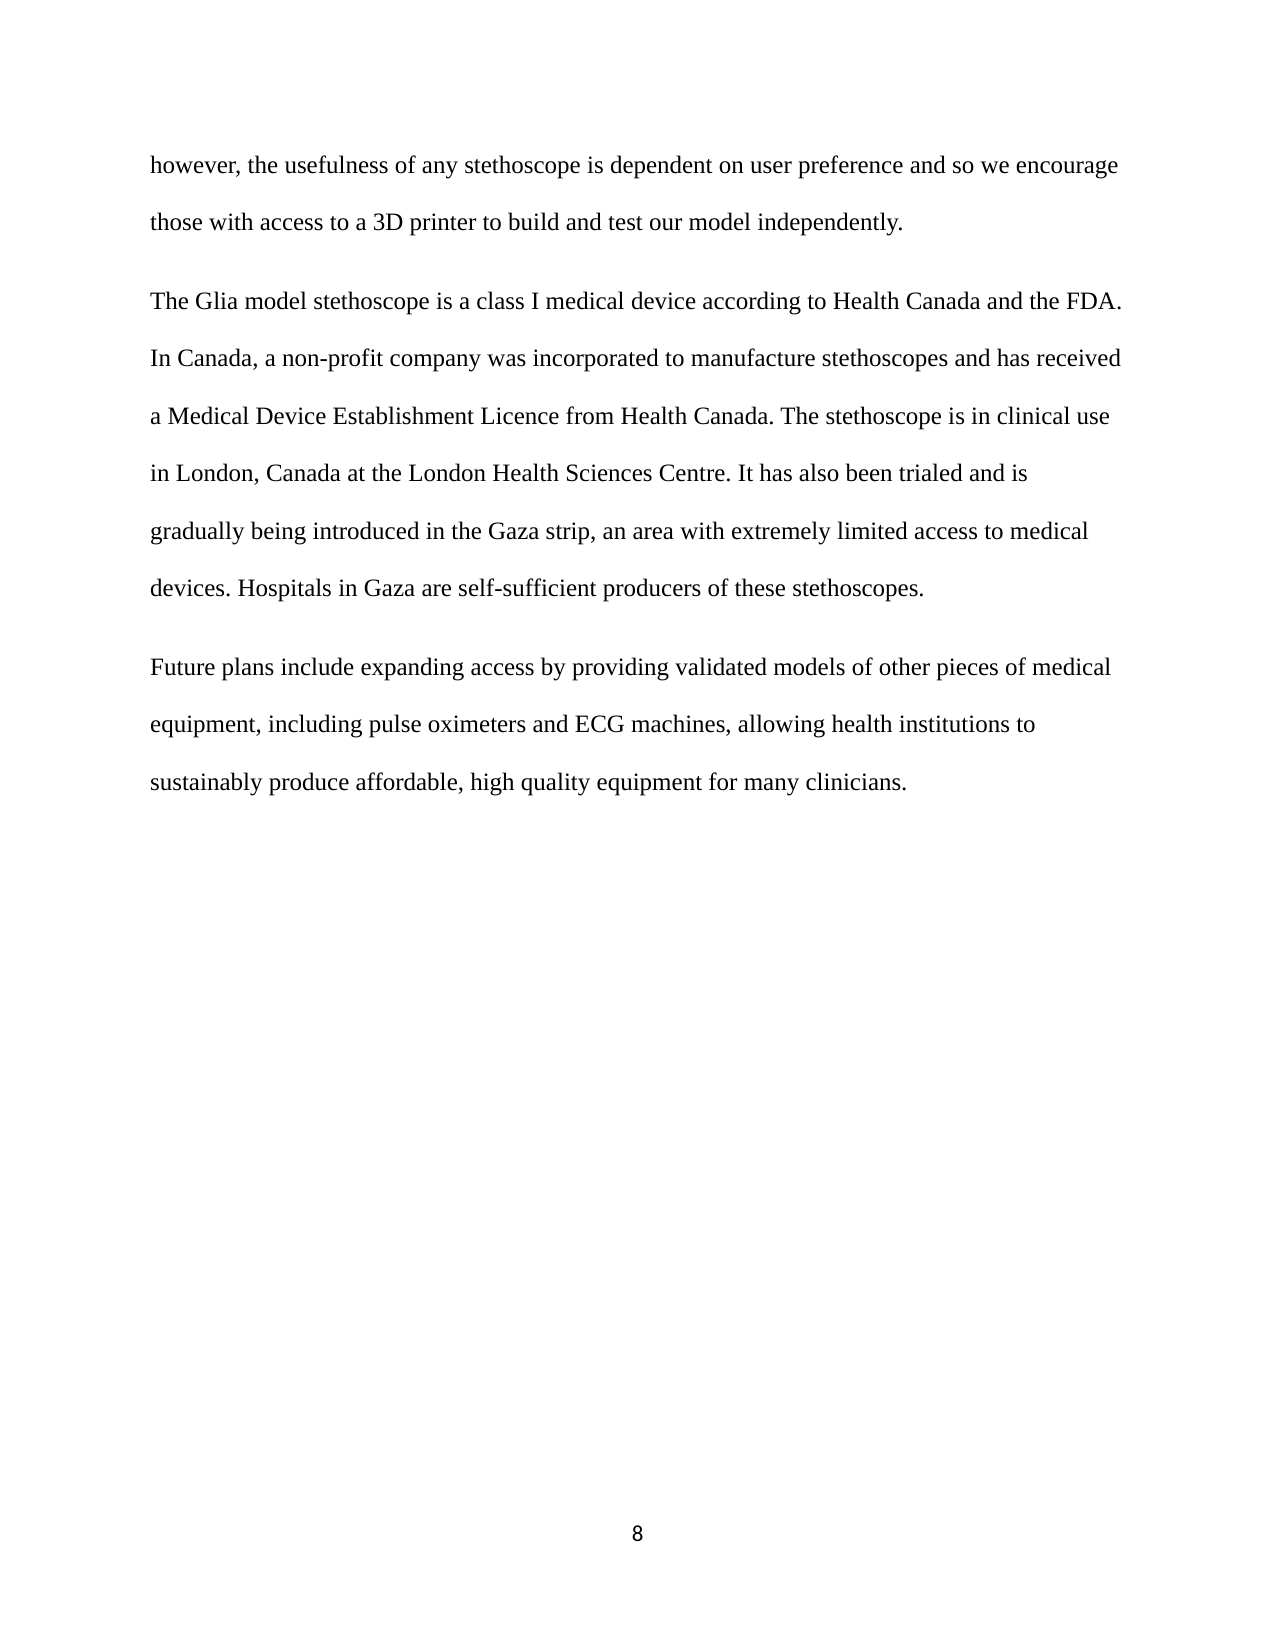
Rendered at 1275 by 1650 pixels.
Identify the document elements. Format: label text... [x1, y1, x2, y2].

text Future plans include expanding access by providing validated models of other pieces of medical equipment, including pulse oximeters and ECG machines, allowing health institutions to sustainably produce affordable, high quality equipment for many clinicians. [150, 652, 1125, 795]
text however, the usefulness of any stethoscope is dependent on user preference and so we encourage those with access to a 3D printer to build and test our model independently. [150, 150, 1125, 236]
text The Glia model stethoscope is a class I medical device according to Health Canada and the FDA. In Canada, a non-profit company was incorporated to manufacture stethoscopes and has received a Medical Device Establishment Licence from Health Canada. The stethoscope is in clinical use in London, Canada at the London Health Sciences Centre. It has also been trialed and is gradually being introduced in the Gaza strip, an area with extremely limited access to medical devices. Hospitals in Gaza are self-sufficient producers of these stethoscopes. [150, 286, 1125, 602]
